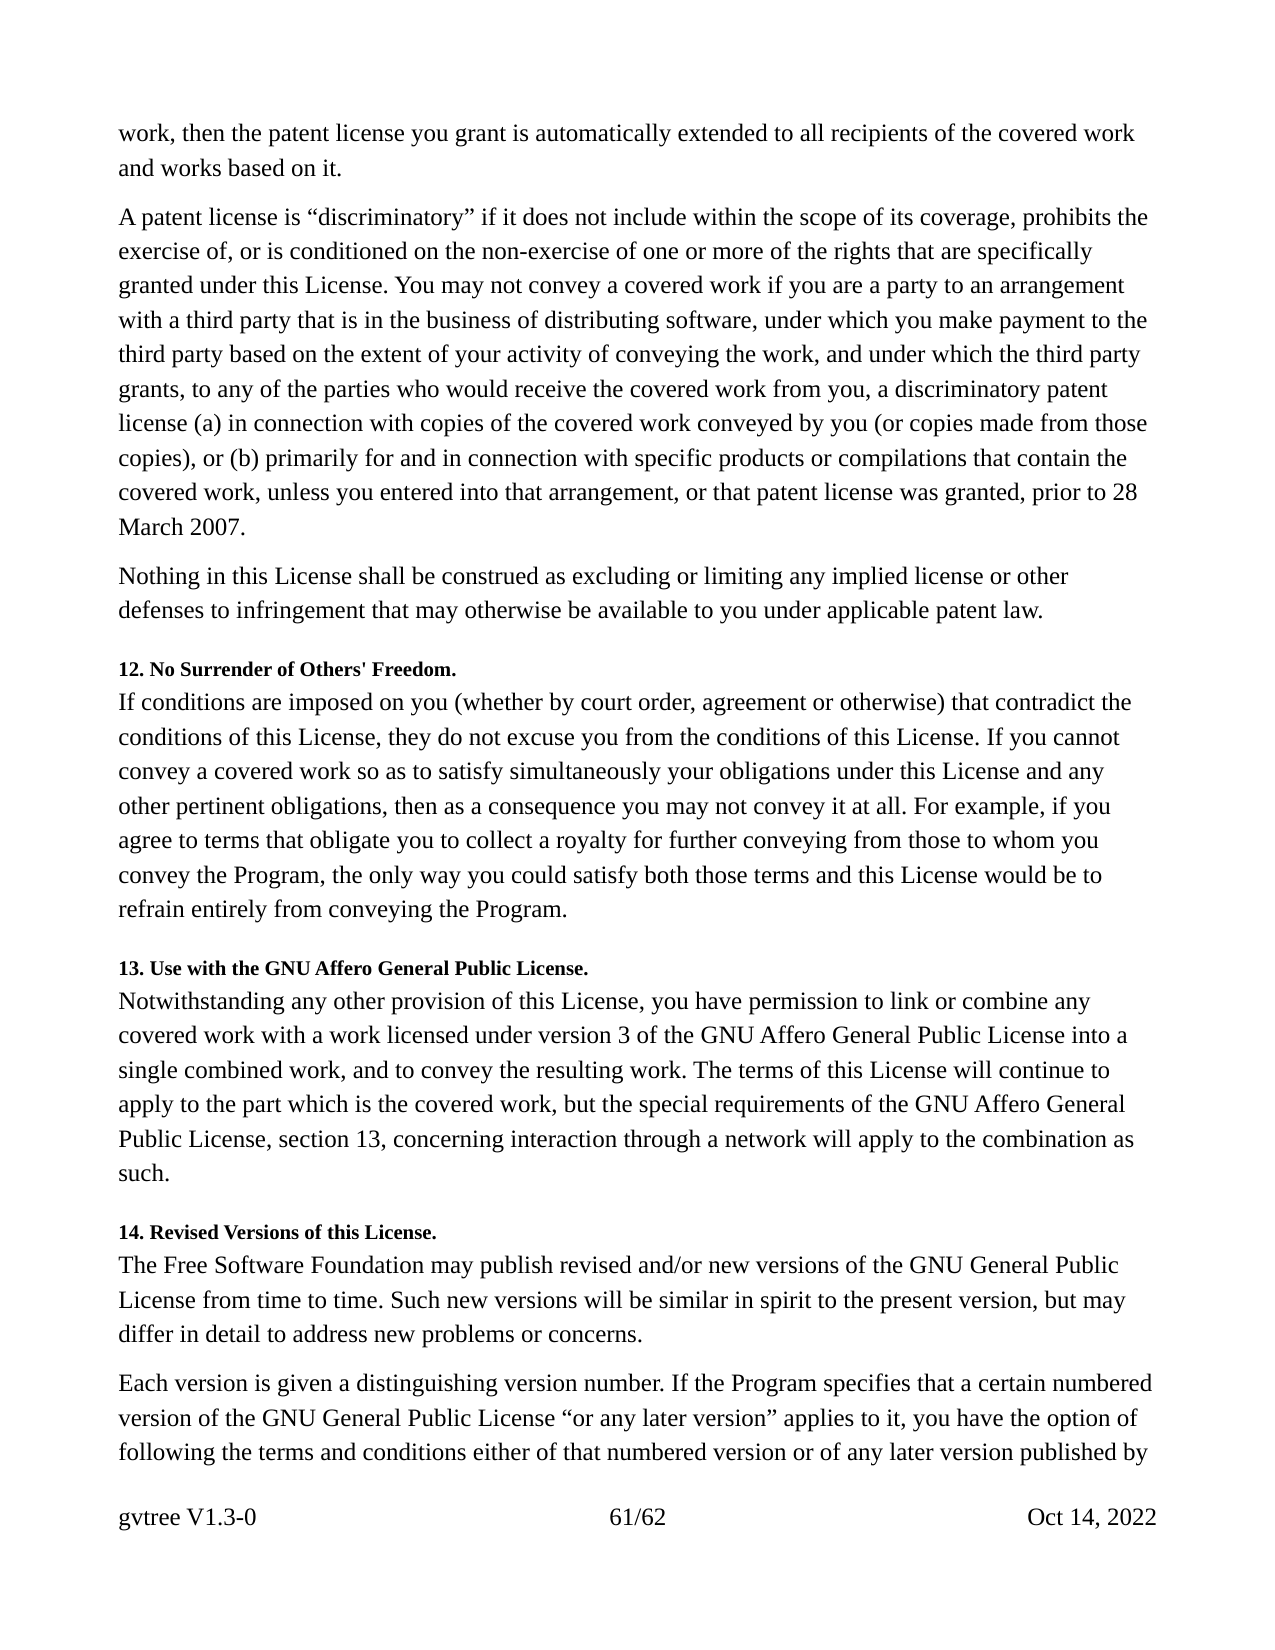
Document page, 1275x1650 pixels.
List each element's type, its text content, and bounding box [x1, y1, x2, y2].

subtitle 12. No Surrender of Others' Freedom. [118, 657, 1157, 681]
text work, then the patent license you grant is automatically extended to all recipients of the covered work and works based on it. [118, 118, 1157, 181]
text The Free Software Foundation may publish revised and/or new versions of the GNU General Public License from time to time. Such new versions will be similar in spirit to the present version, but may differ in detail to address new problems or concerns. [118, 1250, 1157, 1348]
text Nothing in this License shall be construed as excluding or limiting any implied license or other defenses to infringement that may otherwise be available to you under applicable patent law. [118, 561, 1157, 624]
text A patent license is “discriminatory” if it does not include within the scope of its coverage, prohibits the exercise of, or is conditioned on the non-exercise of one or more of the rights that are specifically granted under this License. You may not convey a covered work if you are a party to an arrangement with a third party that is in the business of distributing software, under which you make payment to the third party based on the extent of your activity of conveying the work, and under which the third party grants, to any of the parties who would receive the covered work from you, a discriminatory patent license (a) in connection with copies of the covered work conveyed by you (or copies made from those copies), or (b) primarily for and in connection with specific products or compilations that contain the covered work, unless you entered into that arrangement, or that patent license was granted, prior to 28 March 2007. [118, 202, 1157, 541]
subtitle 13. Use with the GNU Affero General Public License. [118, 956, 1157, 980]
text If conditions are imposed on you (whether by court order, agreement or otherwise) that contradict the conditions of this License, they do not excuse you from the conditions of this License. If you cannot convey a covered work so as to satisfy simultaneously your obligations under this License and any other pertinent obligations, then as a consequence you may not convey it at all. For example, if you agree to terms that obligate you to collect a royalty for further conveying from those to whom you convey the Program, the only way you could satisfy both those terms and this License would be to refrain entirely from conveying the Program. [118, 687, 1157, 923]
text Each version is given a distinguishing version number. If the Program specifies that a certain numbered version of the GNU General Public License “or any later version” applies to it, you have the option of following the terms and conditions either of that numbered version or of any later version published by [118, 1368, 1157, 1466]
text Notwithstanding any other provision of this License, you have permission to link or combine any covered work with a work licensed under version 3 of the GNU Affero General Public License into a single combined work, and to convey the resulting work. The terms of this License will continue to apply to the part which is the covered work, but the special requirements of the GNU Affero General Public License, section 13, concerning interaction through a network will apply to the combination as such. [118, 986, 1157, 1187]
subtitle 14. Revised Versions of this License. [118, 1220, 1157, 1244]
